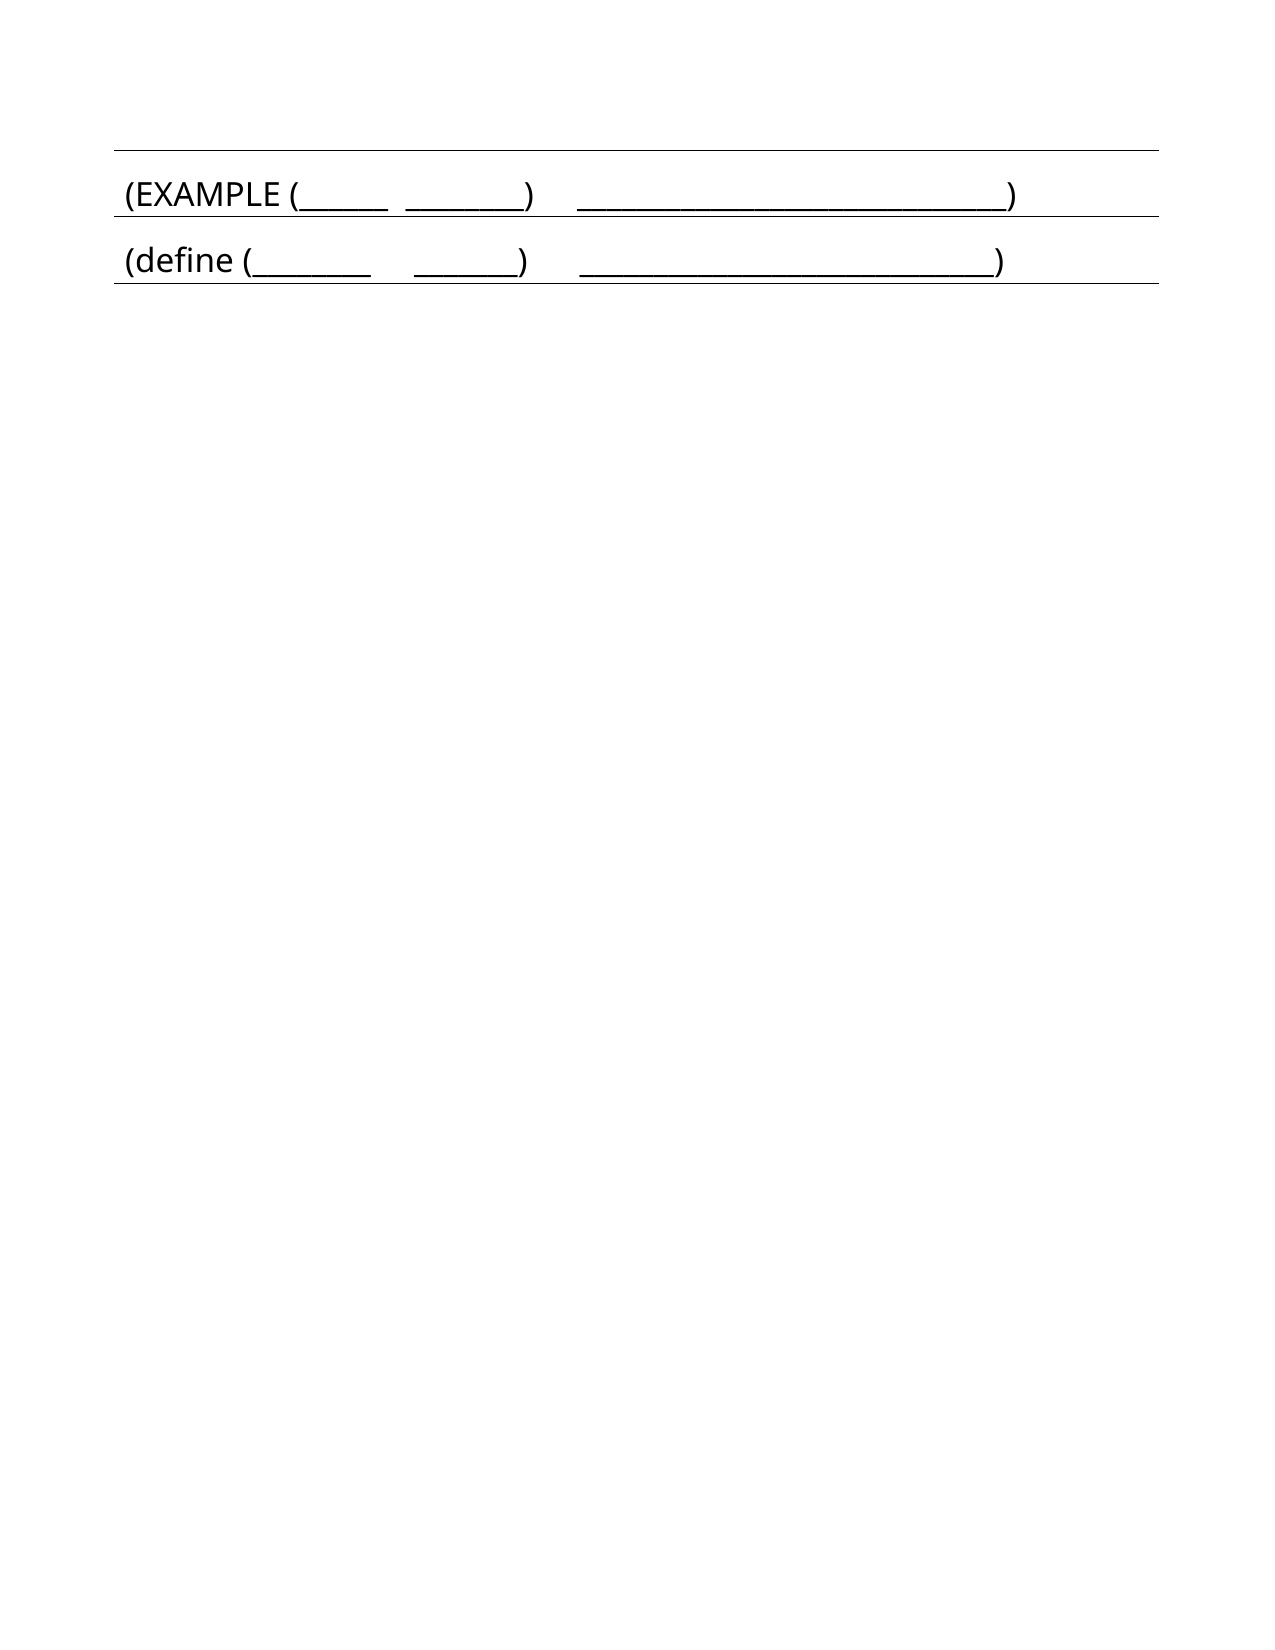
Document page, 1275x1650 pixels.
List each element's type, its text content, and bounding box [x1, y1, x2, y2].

table_cell (EXAMPLE (______ ________) _____________________________) [114, 151, 1159, 216]
table_cell (define (________ _______) ____________________________) [114, 217, 1159, 283]
